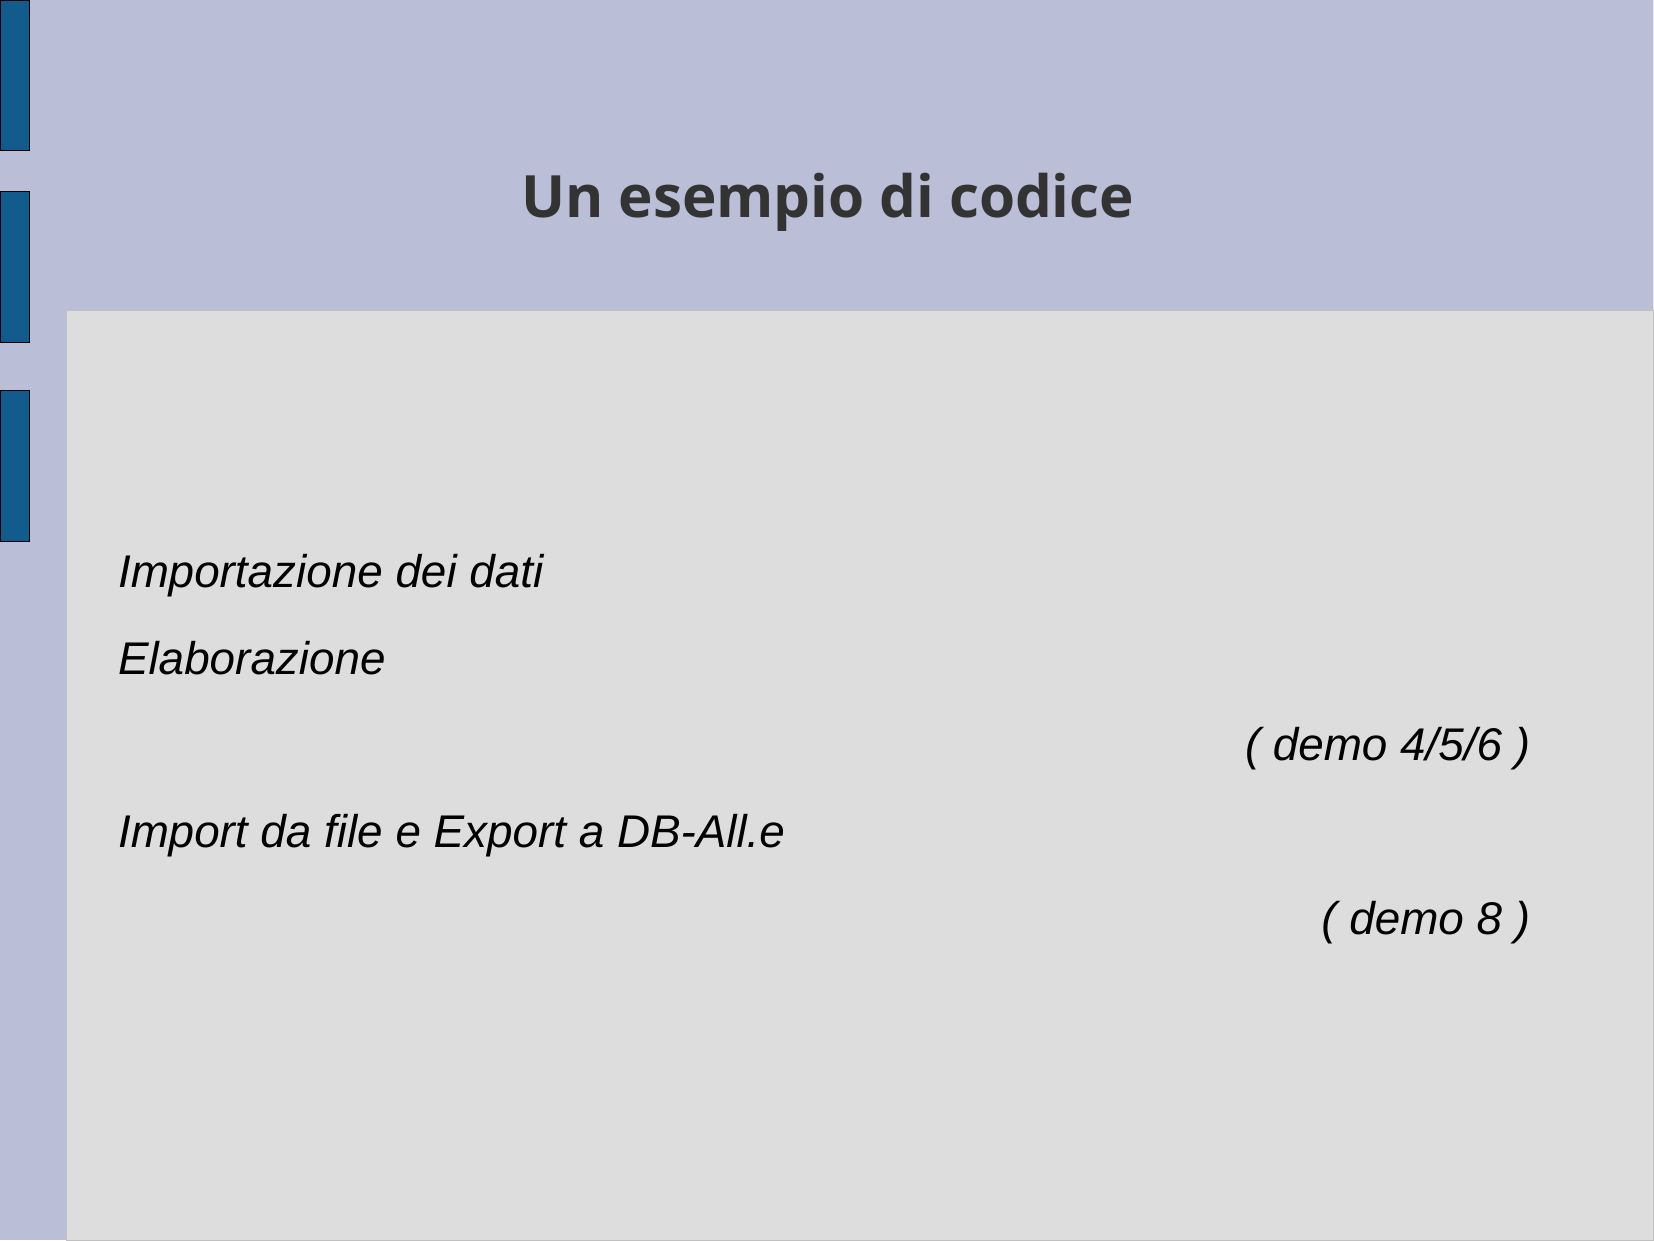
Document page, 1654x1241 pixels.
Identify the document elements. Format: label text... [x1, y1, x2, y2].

title Un esempio di codice [121, 91, 1534, 299]
subtitle Importazione dei dati Elaborazione ( demo 4/5/6 ) Import da file e Export a DB-All.e ( demo 8 ) [118, 354, 1531, 1136]
